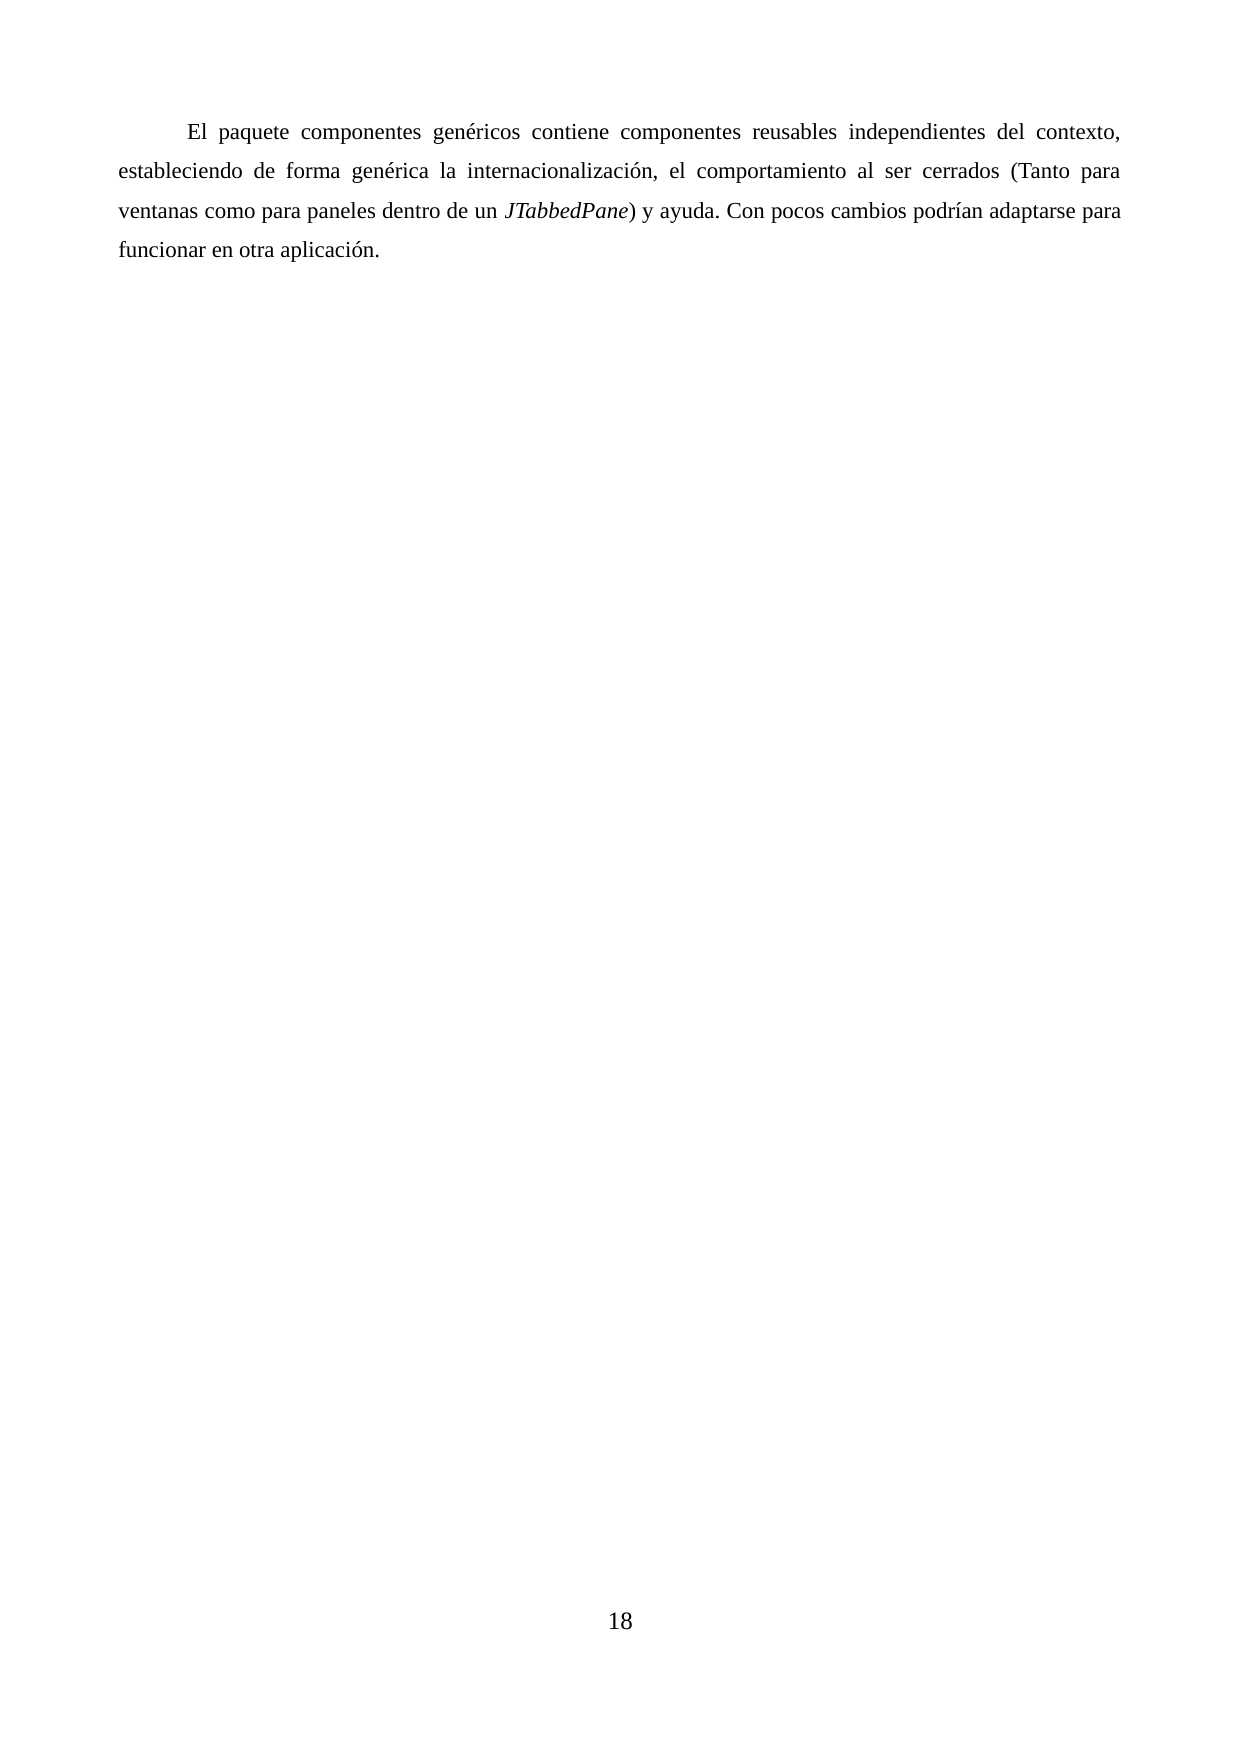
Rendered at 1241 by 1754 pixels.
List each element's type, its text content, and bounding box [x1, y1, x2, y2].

text El paquete componentes genéricos contiene componentes reusables independientes del contexto, estableciendo de forma genérica la internacionalización, el comportamiento al ser cerrados (Tanto para ventanas como para paneles dentro de un JTabbedPane) y ayuda. Con pocos cambios podrían adaptarse para funcionar en otra aplicación. [118, 118, 1122, 263]
